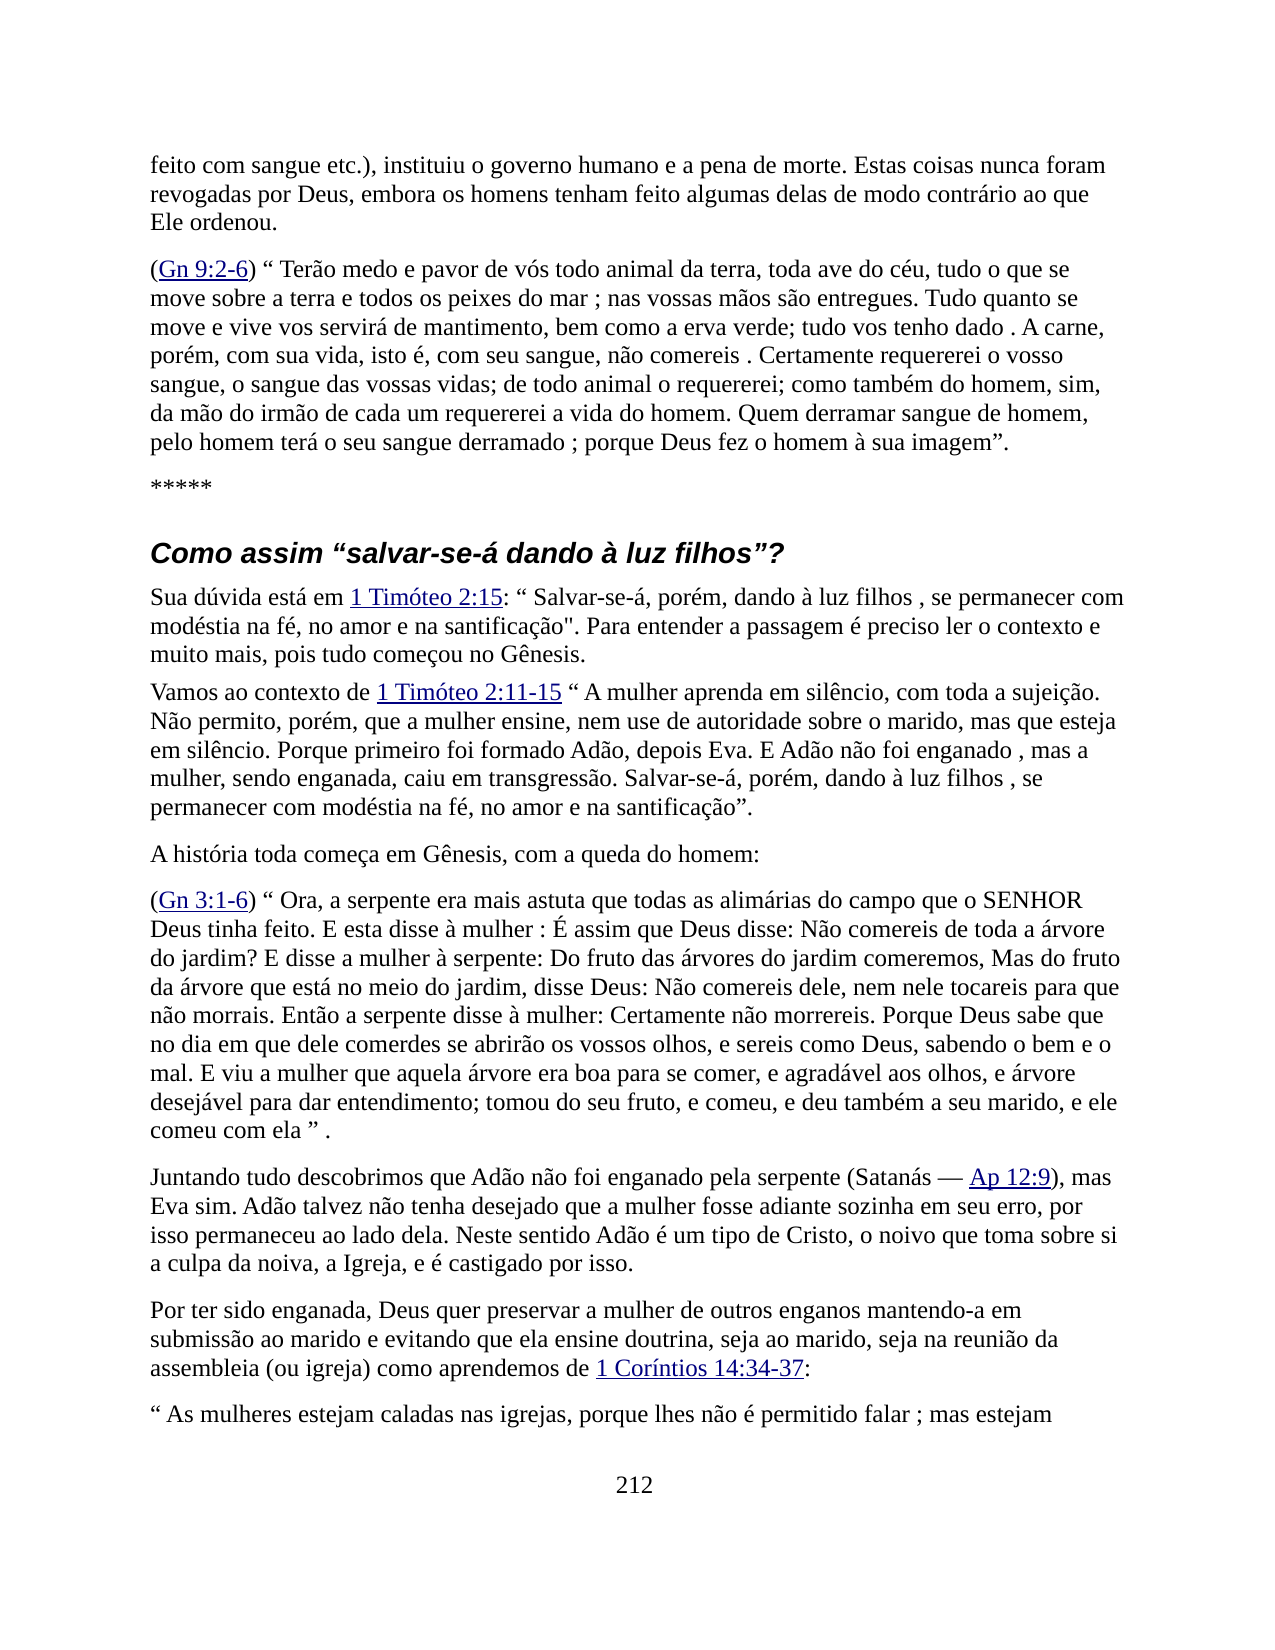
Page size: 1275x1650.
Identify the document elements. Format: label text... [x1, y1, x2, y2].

text (Gn 3:1-6) “ Ora, a serpente era mais astuta que todas as alimárias do campo que o SENHOR Deus tinha feito. E esta disse à mulher : É assim que Deus disse: Não comereis de toda a árvore do jardim? E disse a mulher à serpente: Do fruto das árvores do jardim comeremos, Mas do fruto da árvore que está no meio do jardim, disse Deus: Não comereis dele, nem nele tocareis para que não morrais. Então a serpente disse à mulher: Certamente não morrereis. Porque Deus sabe que no dia em que dele comerdes se abrirão os vossos olhos, e sereis como Deus, sabendo o bem e o mal. E viu a mulher que aquela árvore era boa para se comer, e agradável aos olhos, e árvore desejável para dar entendimento; tomou do seu fruto, e comeu, e deu também a seu marido, e ele comeu com ela ” . [150, 886, 1125, 1144]
text Sua dúvida está em 1 Timóteo 2:15: “ Salvar-se-á, porém, dando à luz filhos , se permanecer com modéstia na fé, no amor e na santificação". Para entender a passagem é preciso ler o contexto e muito mais, pois tudo começou no Gênesis. [150, 582, 1125, 668]
text Por ter sido enganada, Deus quer preservar a mulher de outros enganos mantendo-a em submissão ao marido e evitando que ela ensine doutrina, seja ao marido, seja na reunião da assembleia (ou igreja) como aprendemos de 1 Coríntios 14:34-37: [150, 1295, 1125, 1381]
text Vamos ao contexto de 1 Timóteo 2:11-15 “ A mulher aprenda em silêncio, com toda a sujeição. Não permito, porém, que a mulher ensine, nem use de autoridade sobre o marido, mas que esteja em silêncio. Porque primeiro foi formado Adão, depois Eva. E Adão não foi enganado , mas a mulher, sendo enganada, caiu em transgressão. Salvar-se-á, porém, dando à luz filhos , se permanecer com modéstia na fé, no amor e na santificação”. [150, 677, 1125, 821]
text A história toda começa em Gênesis, com a queda do homem: [150, 839, 1125, 868]
text Juntando tudo descobrimos que Adão não foi enganado pela serpente (Satanás — Ap 12:9), mas Eva sim. Adão talvez não tenha desejado que a mulher fosse adiante sozinha em seu erro, por isso permaneceu ao lado dela. Neste sentido Adão é um tipo de Cristo, o noivo que toma sobre si a culpa da noiva, a Igreja, e é castigado por isso. [150, 1162, 1125, 1277]
text ***** [150, 473, 1125, 502]
text “ As mulheres estejam caladas nas igrejas, porque lhes não é permitido falar ; mas estejam [150, 1399, 1125, 1428]
text feito com sangue etc.), instituiu o governo humano e a pena de morte. Estas coisas nunca foram revogadas por Deus, embora os homens tenham feito algumas delas de modo contrário ao que Ele ordenou. [150, 150, 1125, 236]
subtitle Como assim “salvar-se-á dando à luz filhos”? [150, 536, 1125, 569]
text (Gn 9:2-6) “ Terão medo e pavor de vós todo animal da terra, toda ave do céu, tudo o que se move sobre a terra e todos os peixes do mar ; nas vossas mãos são entregues. Tudo quanto se move e vive vos servirá de mantimento, bem como a erva verde; tudo vos tenho dado . A carne, porém, com sua vida, isto é, com seu sangue, não comereis . Certamente requererei o vosso sangue, o sangue das vossas vidas; de todo animal o requererei; como também do homem, sim, da mão do irmão de cada um requererei a vida do homem. Quem derramar sangue de homem, pelo homem terá o seu sangue derramado ; porque Deus fez o homem à sua imagem”. [150, 254, 1125, 455]
